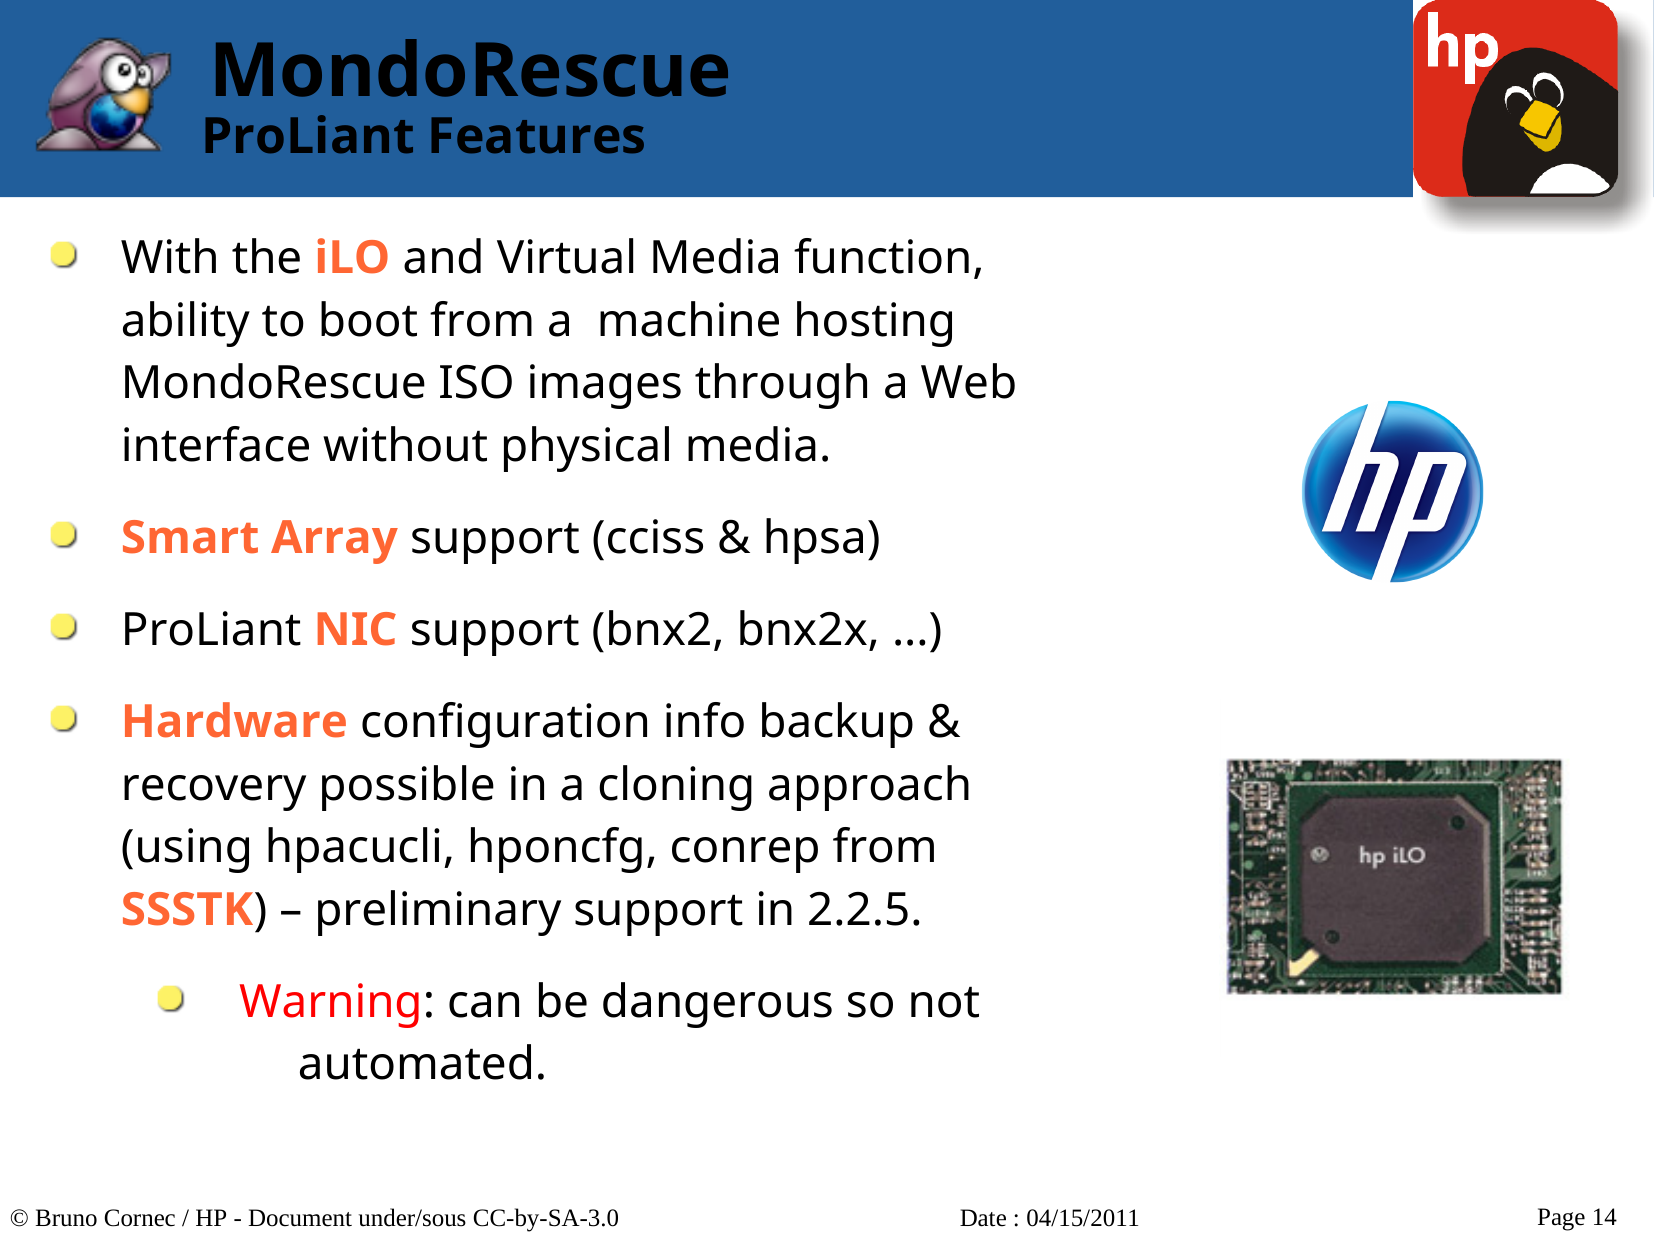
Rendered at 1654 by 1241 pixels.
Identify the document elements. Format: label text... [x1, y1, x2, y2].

picture [1219, 699, 1574, 1057]
list With the iLO and Virtual Media function, ability to boot from a machine hosting MondoRescue ISO images through a Web interface without physical media. Smart Array support (cciss & hpsa) ProLiant NIC support (bnx2, bnx2x, ...) Hardware configuration info backup & recovery possible in a cloning approach (using hpacucli, hponcfg, conrep from SSSTK) – preliminary support in 2.2.5. Warning: can be dangerous so not automated. [38, 224, 1077, 1165]
title ProLiant Features [201, 32, 1191, 241]
picture [1413, 0, 1654, 235]
picture [0, 0, 211, 199]
picture [1301, 400, 1484, 583]
